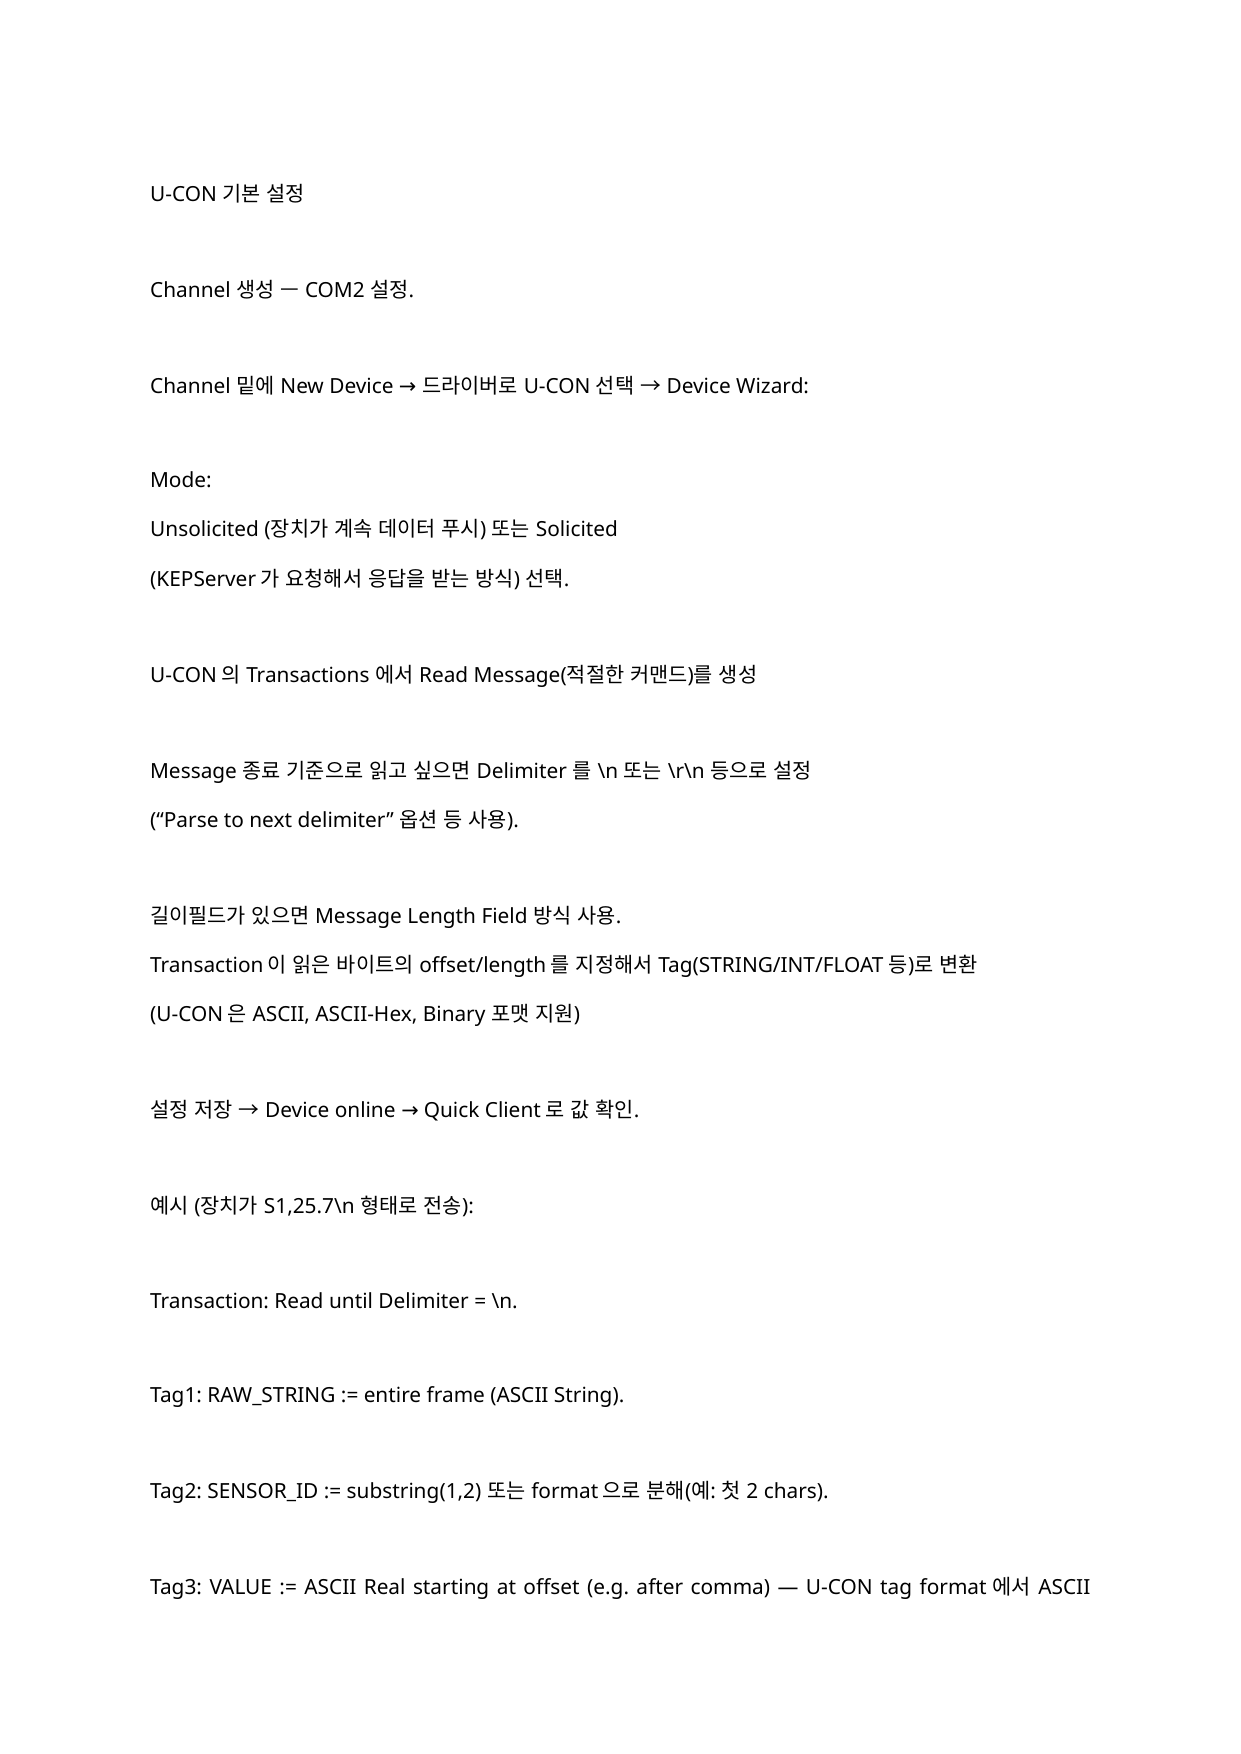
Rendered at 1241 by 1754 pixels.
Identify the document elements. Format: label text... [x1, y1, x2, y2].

text Tag2: SENSOR_ID := substring(1,2) 또는 format으로 분해(예: 첫 2 chars). [150, 1474, 1090, 1504]
text (KEPServer가 요청해서 응답을 받는 방식) 선택. [150, 562, 1090, 592]
text (U-CON은 ASCII, ASCII-Hex, Binary 포맷 지원) [150, 997, 1090, 1028]
text Tag3: VALUE := ASCII Real starting at offset (e.g. after comma) — U-CON tag format에서 ASCII [150, 1570, 1090, 1601]
text Channel 밑에 New Device → 드라이버로 U-CON 선택 → Device Wizard: [150, 369, 1090, 400]
text Unsolicited (장치가 계속 데이터 푸시) 또는 Solicited [150, 513, 1090, 543]
text Tag1: RAW_STRING := entire frame (ASCII String). [150, 1380, 1090, 1408]
text U-CON의 Transactions 에서 Read Message(적절한 커맨드)를 생성 [150, 658, 1090, 688]
text (“Parse to next delimiter” 옵션 등 사용). [150, 803, 1090, 833]
text 설정 저장 → Device online → Quick Client로 값 확인. [150, 1093, 1090, 1124]
text Message 종료 기준으로 읽고 싶으면 Delimiter 를 \n 또는 \r\n 등으로 설정 [150, 754, 1090, 784]
text 길이필드가 있으면 Message Length Field 방식 사용. [150, 899, 1090, 929]
text Transaction: Read until Delimiter = \n. [150, 1286, 1090, 1314]
text U-CON 기본 설정 [150, 177, 1090, 207]
text Mode: [150, 466, 1090, 494]
text 예시 (장치가 S1,25.7\n 형태로 전송): [150, 1190, 1090, 1220]
text Channel 생성 — COM2 설정. [150, 273, 1090, 304]
text Transaction이 읽은 바이트의 offset/length를 지정해서 Tag(STRING/INT/FLOAT 등)로 변환 [150, 948, 1090, 979]
